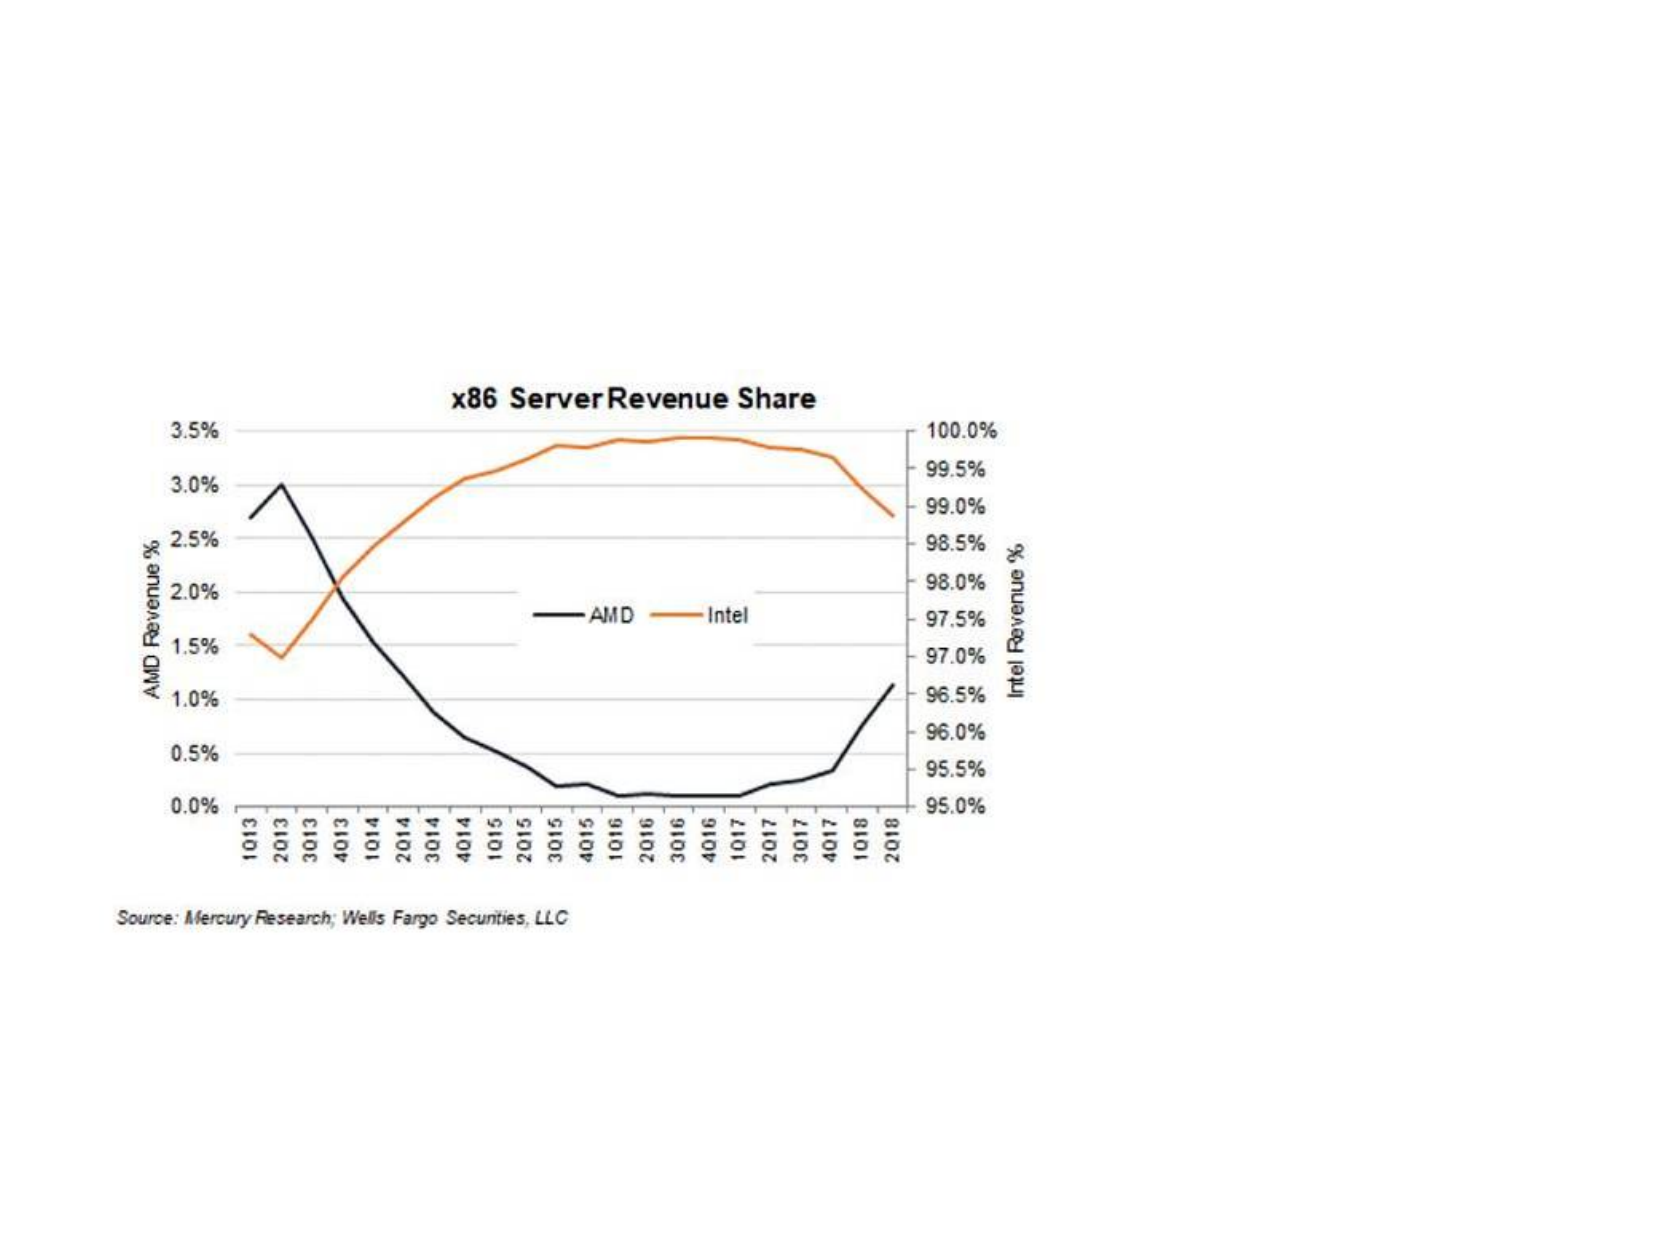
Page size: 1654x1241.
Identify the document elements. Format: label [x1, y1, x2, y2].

picture [75, 344, 1109, 952]
